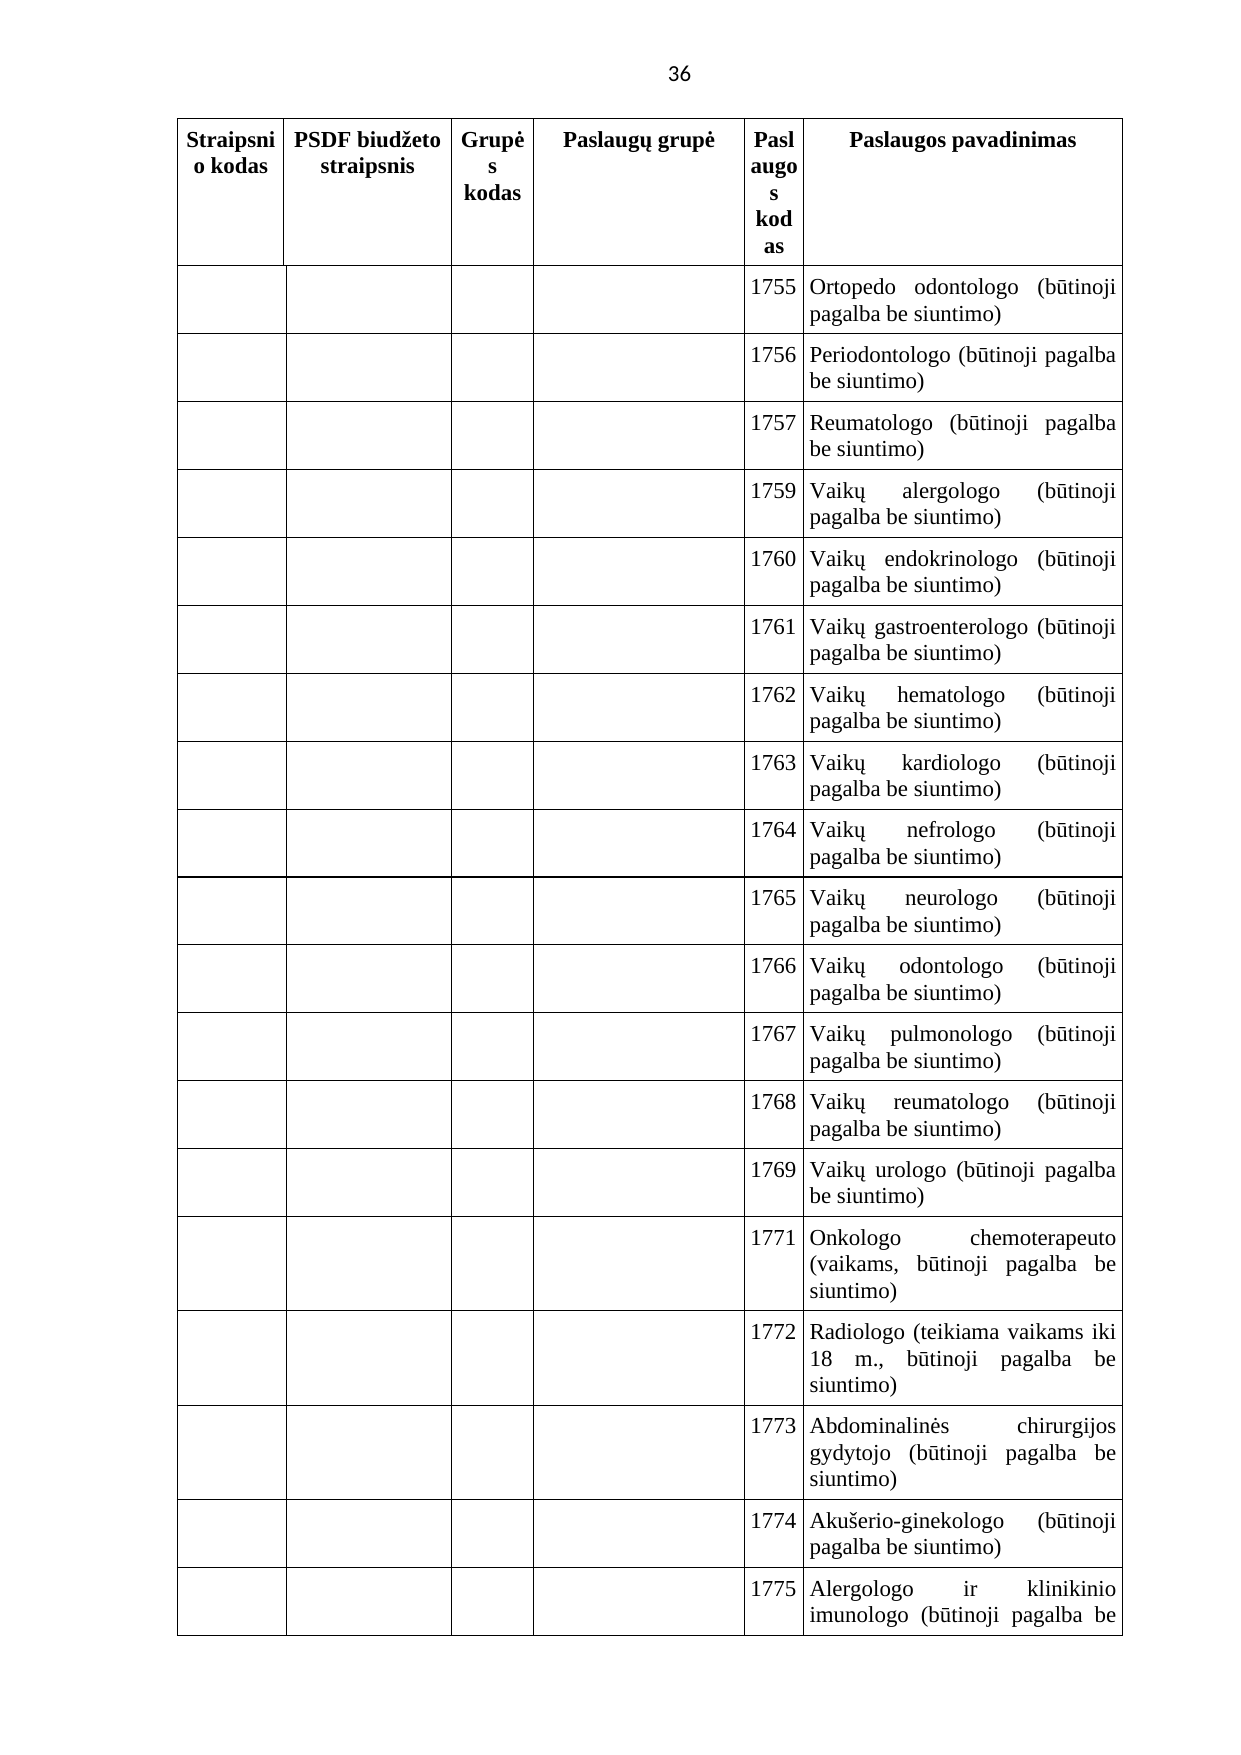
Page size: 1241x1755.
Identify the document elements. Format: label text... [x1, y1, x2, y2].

table_cell [287, 1311, 451, 1404]
table_cell [534, 1217, 744, 1310]
table_cell 1764 [745, 810, 803, 876]
table_cell [287, 810, 451, 876]
table_cell [178, 402, 286, 469]
table_cell [287, 878, 451, 944]
table_cell [452, 470, 533, 537]
table_cell [452, 1149, 533, 1216]
table_cell [178, 1081, 286, 1148]
table_cell [534, 1406, 744, 1499]
table_cell 1762 [745, 674, 803, 741]
table_cell Reumatologo (būtinoji pagalba be siuntimo) [804, 402, 1122, 469]
table_cell Akušerio-ginekologo (būtinoji pagalba be siuntimo) [804, 1500, 1122, 1567]
table_cell [452, 878, 533, 944]
table_header Grupės kodas [452, 119, 533, 265]
table_cell [534, 742, 744, 808]
table_header Straipsnio kodas [178, 119, 283, 265]
table_cell [178, 334, 286, 401]
table_cell [287, 402, 451, 469]
table_cell [287, 334, 451, 401]
table_cell [452, 1500, 533, 1567]
table_cell 1768 [745, 1081, 803, 1148]
table_cell [287, 1568, 451, 1634]
table_cell [178, 1149, 286, 1216]
table_cell [178, 1406, 286, 1499]
table_header Paslaugos pavadinimas [804, 119, 1122, 265]
table_header Paslaugos kodas [745, 119, 803, 265]
table_cell [178, 606, 286, 673]
table_cell [178, 674, 286, 741]
table_cell 1756 [745, 334, 803, 401]
table_cell 1766 [745, 945, 803, 1012]
table_cell [534, 402, 744, 469]
table_cell 1759 [745, 470, 803, 537]
table_cell [452, 1217, 533, 1310]
table_cell [287, 1013, 451, 1080]
table_cell [287, 945, 451, 1012]
table_cell [287, 606, 451, 673]
table_cell Vaikų urologo (būtinoji pagalba be siuntimo) [804, 1149, 1122, 1216]
table_cell Vaikų nefrologo (būtinoji pagalba be siuntimo) [804, 810, 1122, 876]
table_cell [534, 1568, 744, 1634]
table_cell Vaikų endokrinologo (būtinoji pagalba be siuntimo) [804, 538, 1122, 605]
table_cell 1774 [745, 1500, 803, 1567]
table_cell [534, 674, 744, 741]
table_cell Vaikų pulmonologo (būtinoji pagalba be siuntimo) [804, 1013, 1122, 1080]
table_cell [534, 334, 744, 401]
table_cell [452, 742, 533, 808]
table_cell [534, 470, 744, 537]
table_cell [178, 470, 286, 537]
table_cell [287, 1500, 451, 1567]
table_cell Abdominalinės chirurgijos gydytojo (būtinoji pagalba be siuntimo) [804, 1406, 1122, 1499]
table_cell [452, 1081, 533, 1148]
table_cell [452, 1311, 533, 1404]
table_cell [287, 742, 451, 808]
table_cell [178, 878, 286, 944]
table_cell Vaikų odontologo (būtinoji pagalba be siuntimo) [804, 945, 1122, 1012]
table_cell [287, 1217, 451, 1310]
table_cell [534, 1311, 744, 1404]
table_cell Periodontologo (būtinoji pagalba be siuntimo) [804, 334, 1122, 401]
table_cell Vaikų reumatologo (būtinoji pagalba be siuntimo) [804, 1081, 1122, 1148]
table_cell 1767 [745, 1013, 803, 1080]
table_cell [534, 1149, 744, 1216]
table_cell [534, 266, 744, 333]
table_cell 1757 [745, 402, 803, 469]
table_cell 1771 [745, 1217, 803, 1310]
table_cell [287, 1081, 451, 1148]
table_cell Vaikų neurologo (būtinoji pagalba be siuntimo) [804, 878, 1122, 944]
table_cell [287, 266, 451, 333]
table_cell [452, 538, 533, 605]
table_cell 1765 [745, 878, 803, 944]
table_cell [452, 945, 533, 1012]
table_cell [452, 1013, 533, 1080]
table_cell 1772 [745, 1311, 803, 1404]
table_cell 1760 [745, 538, 803, 605]
table_cell [178, 1311, 286, 1404]
table_header PSDF biudžeto straipsnis [284, 119, 451, 265]
table_cell Vaikų gastroenterologo (būtinoji pagalba be siuntimo) [804, 606, 1122, 673]
table_cell Alergologo ir klinikinio imunologo (būtinoji pagalba be [804, 1568, 1122, 1634]
table_cell [534, 945, 744, 1012]
table_cell [452, 674, 533, 741]
table_cell [287, 674, 451, 741]
table_cell [287, 1149, 451, 1216]
table_cell [287, 470, 451, 537]
table_cell [287, 1406, 451, 1499]
table_cell [178, 1013, 286, 1080]
table_cell [452, 334, 533, 401]
table_cell [452, 1406, 533, 1499]
table_cell [178, 538, 286, 605]
table_cell [534, 1500, 744, 1567]
table_cell [452, 1568, 533, 1634]
table_cell 1775 [745, 1568, 803, 1634]
table_cell 1769 [745, 1149, 803, 1216]
table_cell 1761 [745, 606, 803, 673]
table_cell [534, 1013, 744, 1080]
table_cell [452, 810, 533, 876]
table_cell [452, 606, 533, 673]
table_cell [287, 538, 451, 605]
table_cell [534, 810, 744, 876]
table_cell [178, 266, 286, 333]
table_cell [534, 1081, 744, 1148]
table_cell [178, 1217, 286, 1310]
table_cell [178, 1500, 286, 1567]
table_cell 1755 [745, 266, 803, 333]
table_cell Vaikų kardiologo (būtinoji pagalba be siuntimo) [804, 742, 1122, 808]
table_header Paslaugų grupė [534, 119, 744, 265]
table_cell [534, 606, 744, 673]
table_cell Ortopedo odontologo (būtinoji pagalba be siuntimo) [804, 266, 1122, 333]
table_cell 1763 [745, 742, 803, 808]
table_cell 1773 [745, 1406, 803, 1499]
table_cell [178, 945, 286, 1012]
table_cell [534, 878, 744, 944]
table_cell Vaikų hematologo (būtinoji pagalba be siuntimo) [804, 674, 1122, 741]
table_cell [534, 538, 744, 605]
table_cell [178, 1568, 286, 1634]
table_cell [452, 266, 533, 333]
table_cell Vaikų alergologo (būtinoji pagalba be siuntimo) [804, 470, 1122, 537]
table_cell [178, 810, 286, 876]
table_cell Radiologo (teikiama vaikams iki 18 m., būtinoji pagalba be siuntimo) [804, 1311, 1122, 1404]
table_cell [178, 742, 286, 808]
table_cell Onkologo chemoterapeuto (vaikams, būtinoji pagalba be siuntimo) [804, 1217, 1122, 1310]
table_cell [452, 402, 533, 469]
